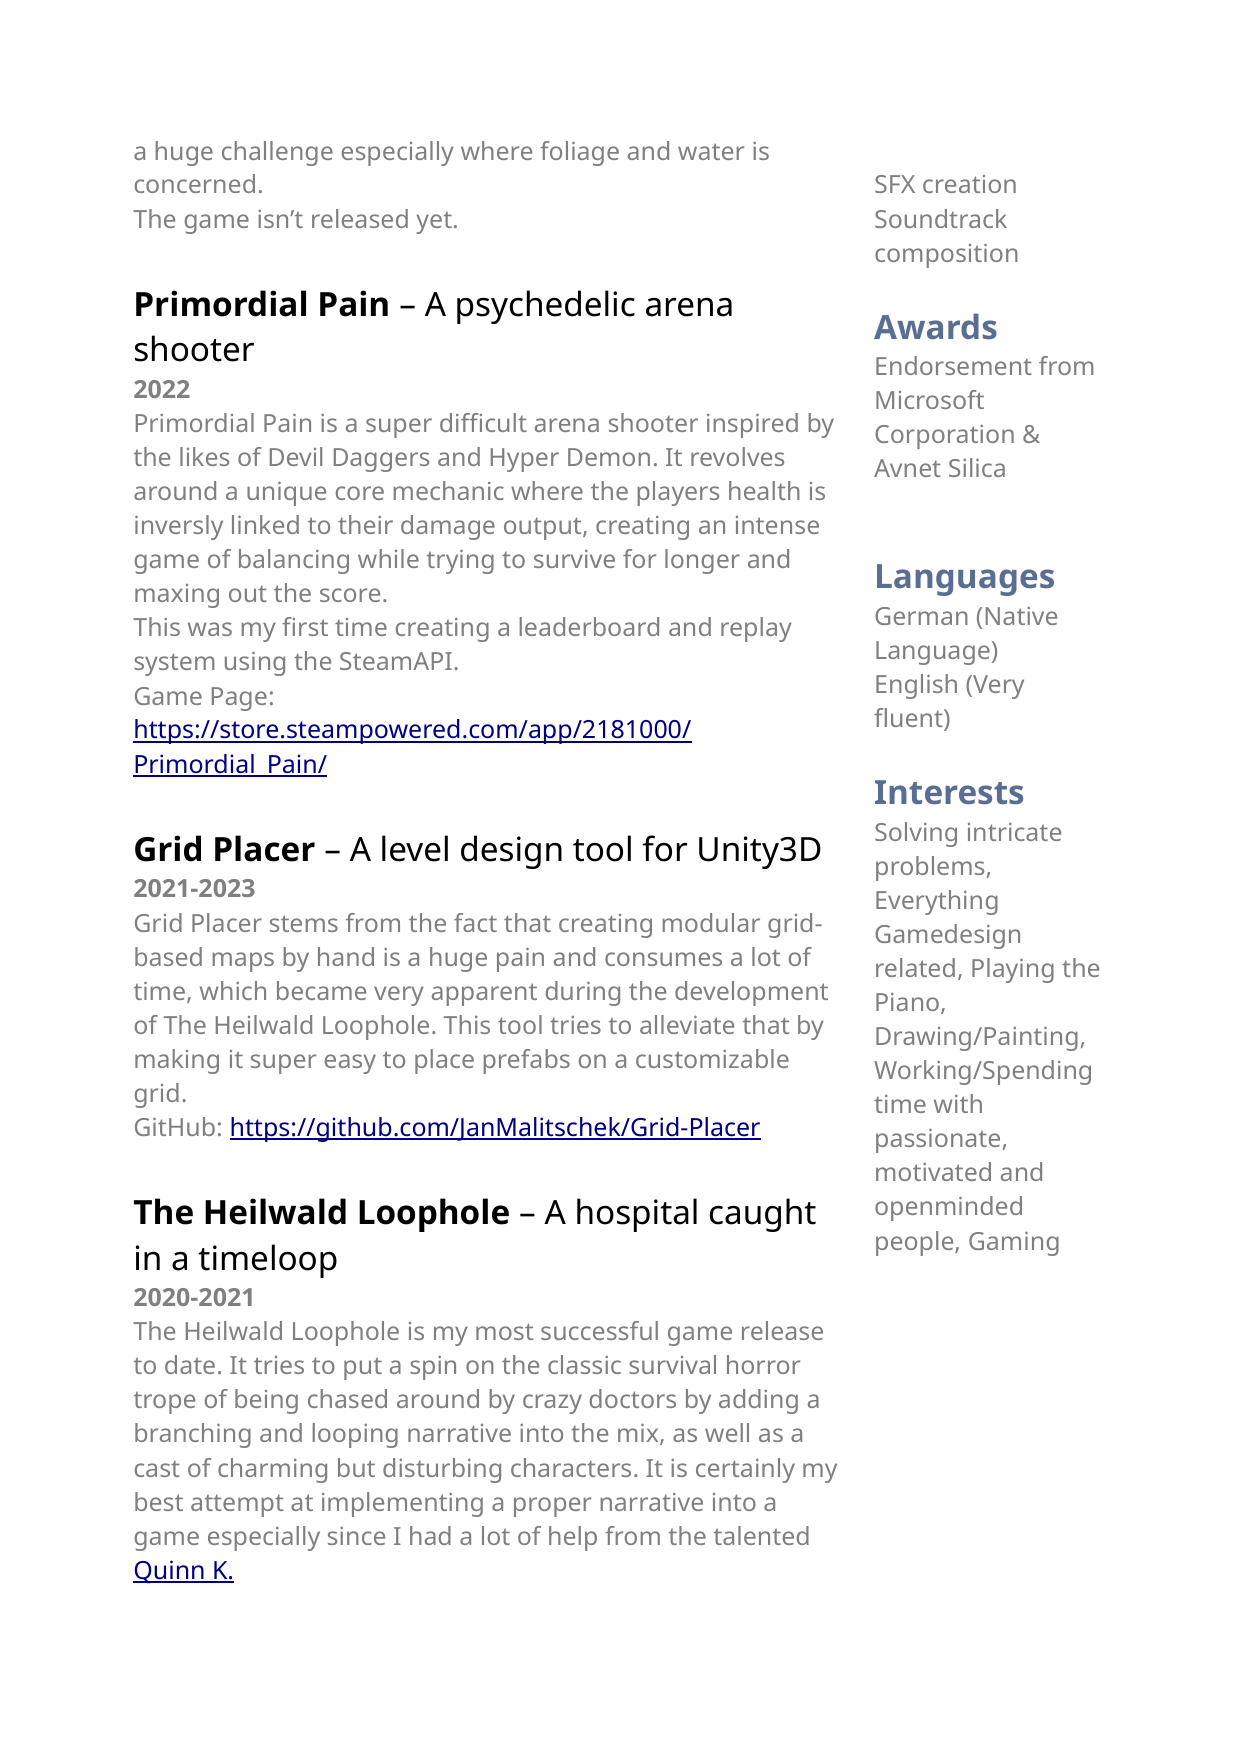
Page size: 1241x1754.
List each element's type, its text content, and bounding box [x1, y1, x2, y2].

table_header a huge challenge especially where foliage and water is concerned. The game isn’t released yet. Primordial Pain – A psychedelic arena shooter 2022 Primordial Pain is a super difficult arena shooter inspired by the likes of Devil Daggers and Hyper Demon. It revolves around a unique core mechanic where the players health is inversly linked to their damage output, creating an intense game of balancing while trying to survive for longer and maxing out the score. This was my first time creating a leaderboard and replay system using the SteamAPI. Game Page: https://store.steampowered.com/app/2181000/Primordial_Pain/ Grid Placer – A level design tool for Unity3D 2021-2023 Grid Placer stems from the fact that creating modular grid-based maps by hand is a huge pain and consumes a lot of time, which became very apparent during the development of The Heilwald Loophole. This tool tries to alleviate that by making it super easy to place prefabs on a customizable grid. GitHub: https://github.com/JanMalitschek/Grid-Placer The Heilwald Loophole – A hospital caught in a timeloop 2020-2021 The Heilwald Loophole is my most successful game release to date. It tries to put a spin on the classic survival horror trope of being chased around by crazy doctors by adding a branching and looping narrative into the mix, as well as a cast of charming but disturbing characters. It is certainly my best attempt at implementing a proper narrative into a game especially since I had a lot of help from the talented Quinn K. [118, 118, 859, 1601]
table_header SFX creation Soundtrack composition Awards Endorsement from Microsoft Corporation & Avnet Silica Languages German (Native Language) English (Very fluent) Interests Solving intricate problems, Everything Gamedesign related, Playing the Piano, Drawing/Painting, Working/Spending time with passionate, motivated and openminded people, Gaming [859, 118, 1122, 1601]
